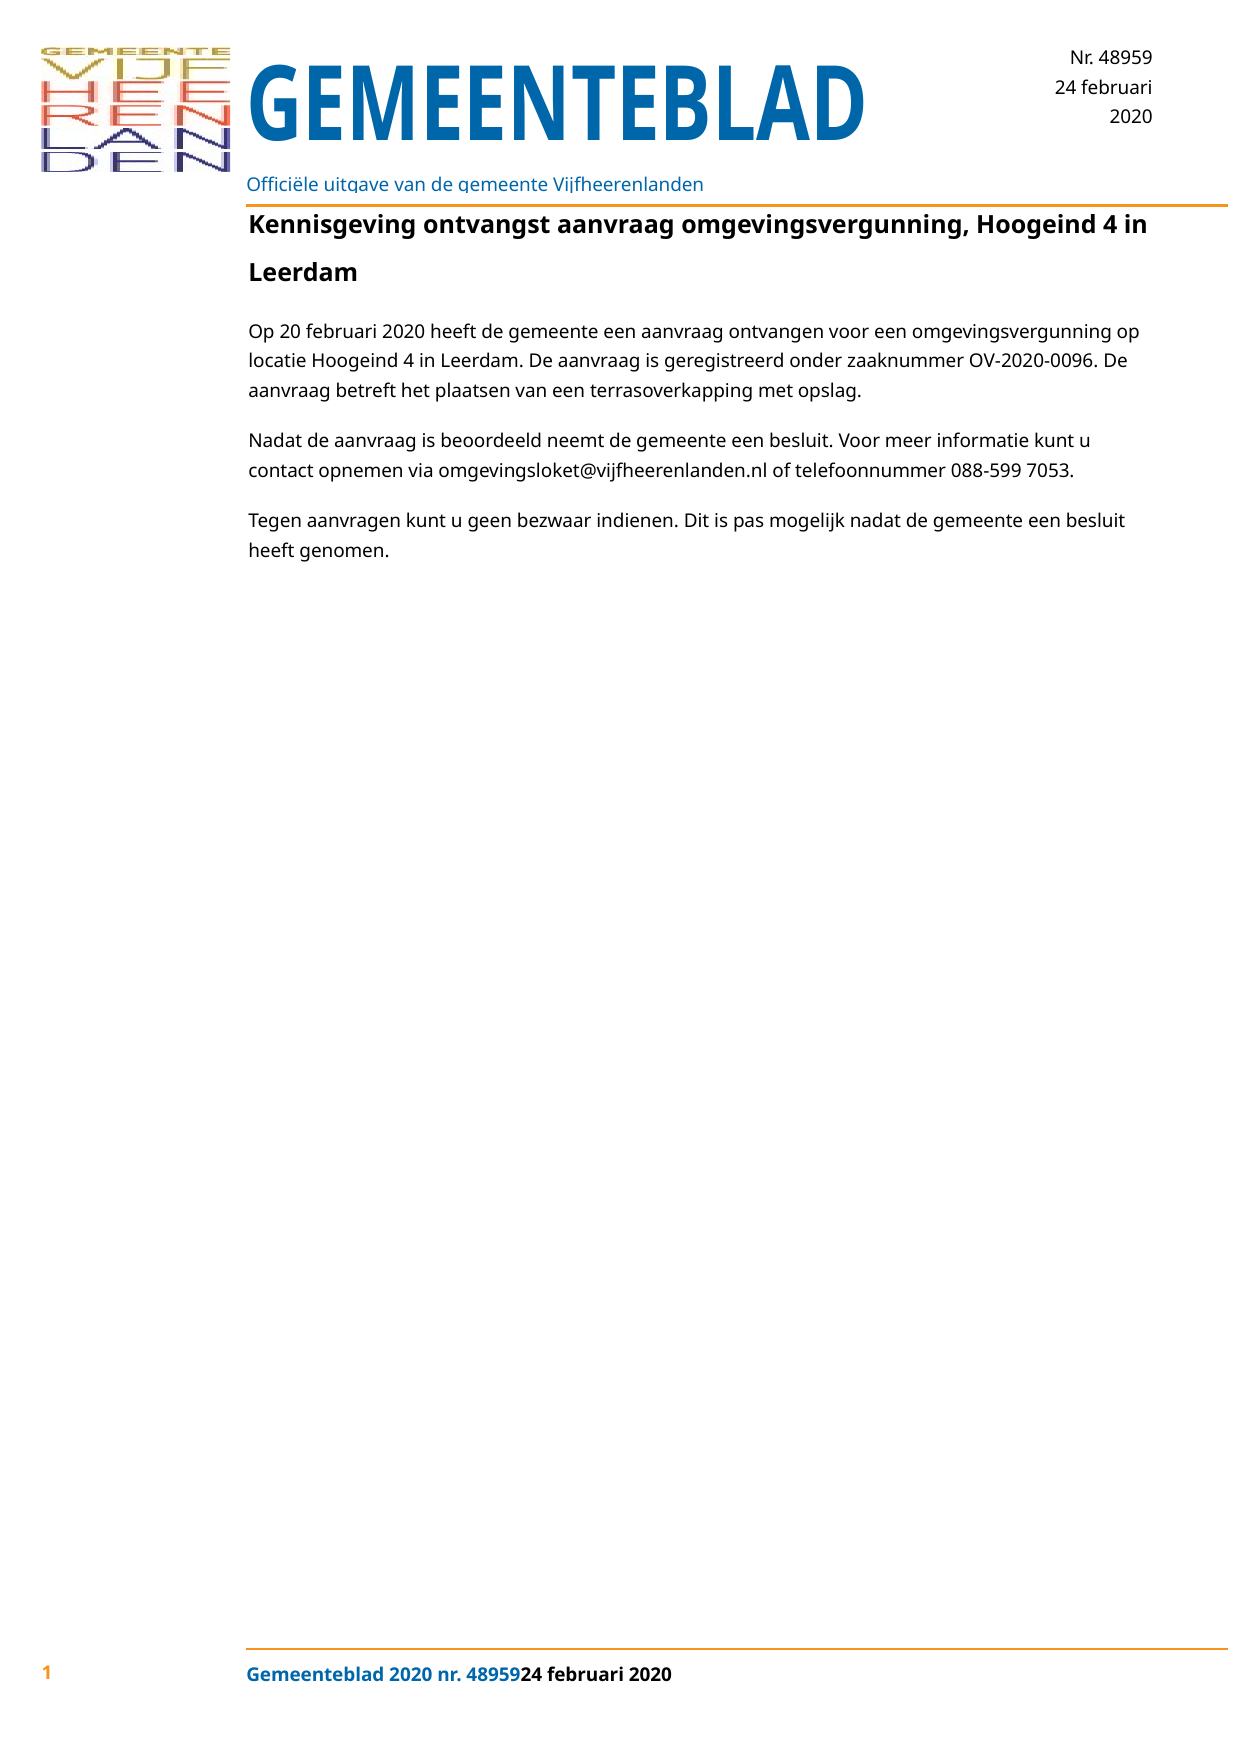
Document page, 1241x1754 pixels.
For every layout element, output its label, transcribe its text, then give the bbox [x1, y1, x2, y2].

text Tegen aanvragen kunt u geen bezwaar indienen. Dit is pas mogelijk nadat de gemeente een besluit heeft genomen. [248, 507, 1152, 563]
picture [41, 47, 231, 172]
text Kennisgeving ontvangst aanvraag omgevingsvergunning, Hoogeind 4 in Leerdam [248, 207, 1152, 288]
text Op 20 februari 2020 heeft de gemeente een aanvraag ontvangen voor een omgevingsvergunning op locatie Hoogeind 4 in Leerdam. De aanvraag is geregistreerd onder zaaknummer OV-2020-0096. De aanvraag betreft het plaatsen van een terrasoverkapping met opslag. [248, 318, 1152, 403]
text Nadat de aanvraag is beoordeeld neemt de gemeente een besluit. Voor meer informatie kunt u contact opnemen via omgevingsloket@vijfheerenlanden.nl of telefoonnummer 088-599 7053. [248, 427, 1152, 483]
